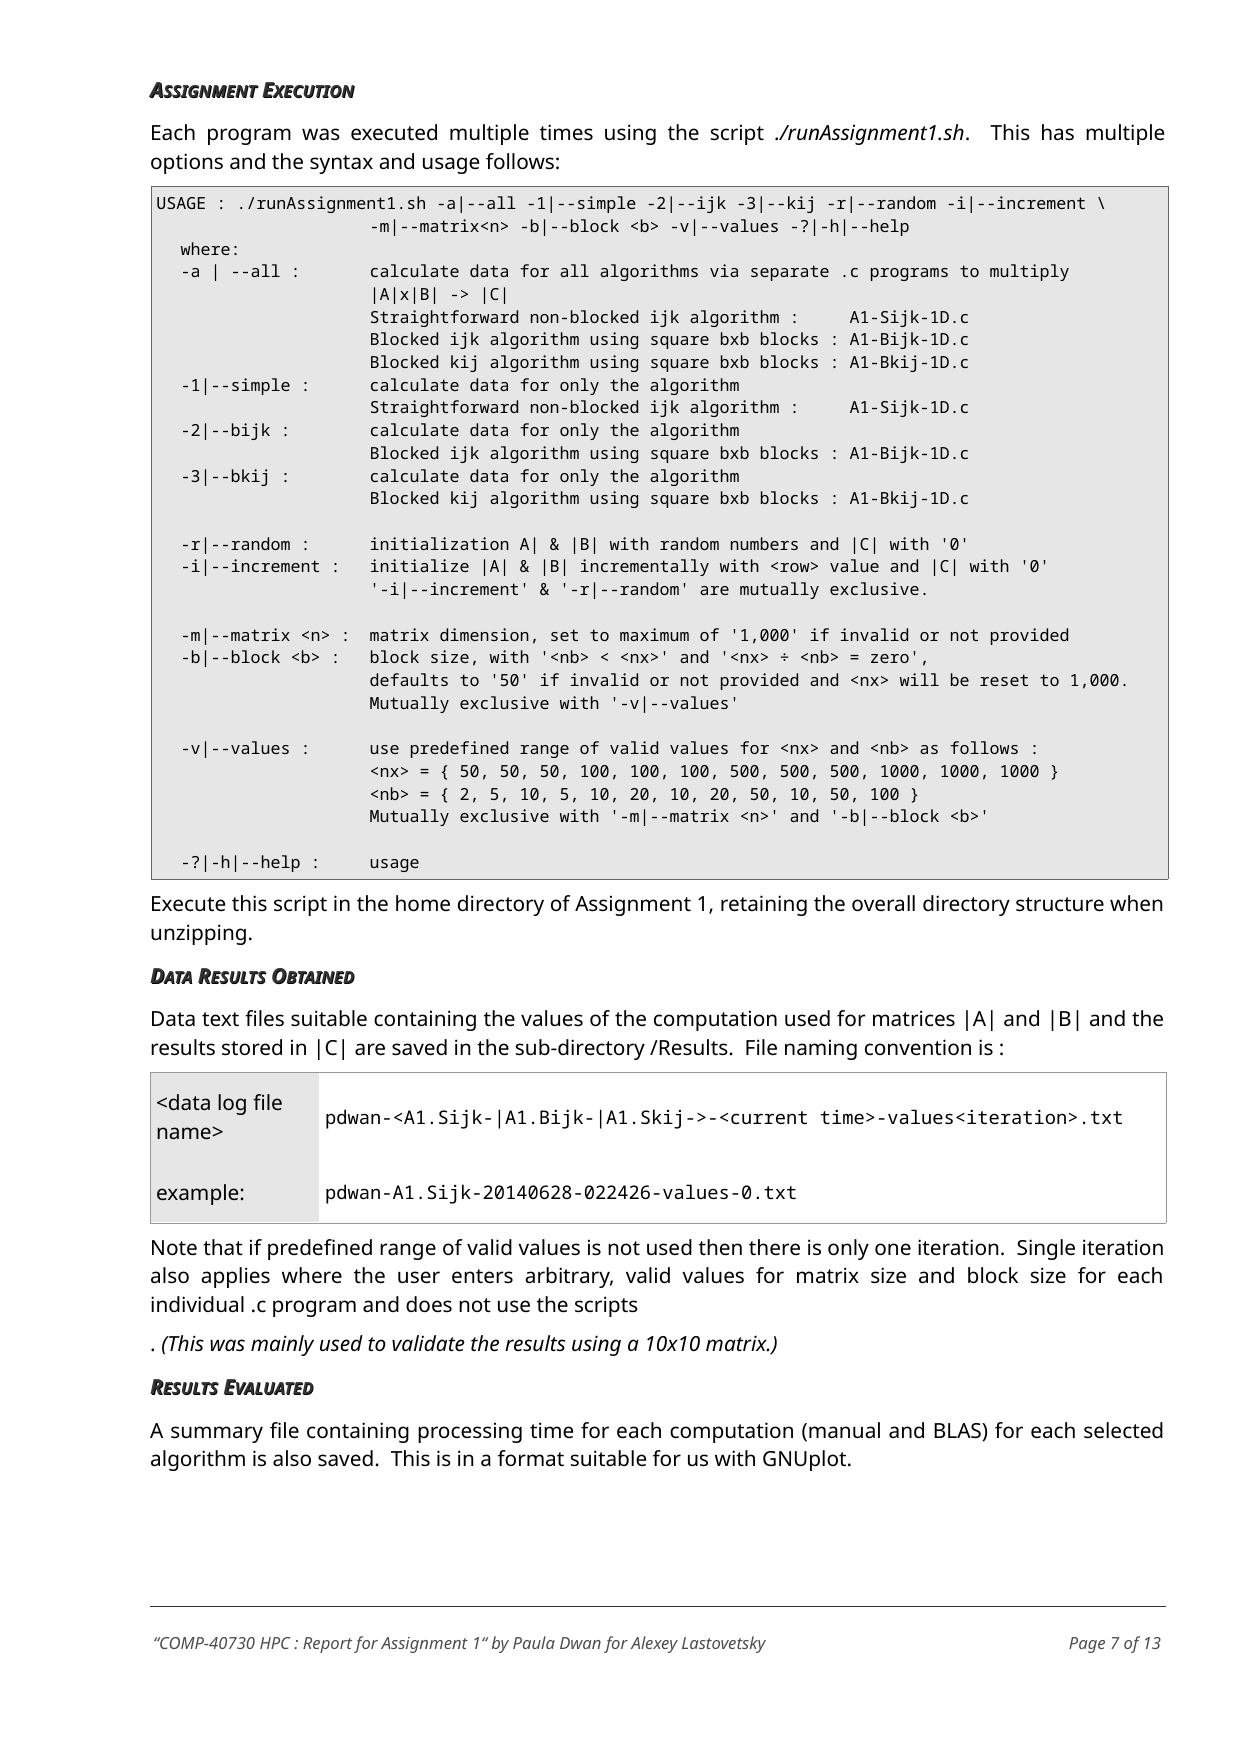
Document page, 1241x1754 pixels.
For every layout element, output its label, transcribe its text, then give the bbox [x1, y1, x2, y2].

text . (This was mainly used to validate the results using a 10x10 matrix.) [150, 1329, 1166, 1357]
text A summary file containing processing time for each computation (manual and BLAS) for each selected algorithm is also saved. This is in a format suitable for us with GNUplot. [150, 1416, 1166, 1473]
table_header USAGE : ./runAssignment1.sh -a|--all -1|--simple -2|--ijk -3|--kij -r|--random -i|--increment \ -m|--matrix<n> -b|--block <b> -v|--values -?|-h|--help where: -a | --all : calculate data for all algorithms via separate .c programs to multiply |A|x|B| -> |C| Straightforward non-blocked ijk algorithm : A1-Sijk-1D.c Blocked ijk algorithm using square bxb blocks : A1-Bijk-1D.c Blocked kij algorithm using square bxb blocks : A1-Bkij-1D.c -1|--simple : calculate data for only the algorithm Straightforward non-blocked ijk algorithm : A1-Sijk-1D.c -2|--bijk : calculate data for only the algorithm Blocked ijk algorithm using square bxb blocks : A1-Bijk-1D.c -3|--bkij : calculate data for only the algorithm Blocked kij algorithm using square bxb blocks : A1-Bkij-1D.c -r|--random : initialization A| & |B| with random numbers and |C| with '0' -i|--increment : initialize |A| & |B| incrementally with <row> value and |C| with '0' '-i|--increment' & '-r|--random' are mutually exclusive. -m|--matrix <n> : matrix dimension, set to maximum of '1,000' if invalid or not provided -b|--block <b> : block size, with '<nb> < <nx>' and '<nx> ÷ <nb> = zero', defaults to '50' if invalid or not provided and <nx> will be reset to 1,000. Mutually exclusive with '-v|--values' -v|--values : use predefined range of valid values for <nx> and <nb> as follows : <nx> = { 50, 50, 50, 100, 100, 100, 500, 500, 500, 1000, 1000, 1000 } <nb> = { 2, 5, 10, 5, 10, 20, 10, 20, 50, 10, 50, 100 } Mutually exclusive with '-m|--matrix <n>' and '-b|--block <b>' -?|-h|--help : usage [152, 187, 1168, 879]
table_cell pdwan-A1.Sijk-20140628-022426-values-0.txt [319, 1161, 1166, 1222]
table_header pdwan-<A1.Sijk-|A1.Bijk-|A1.Skij->-<current time>-values<iteration>.txt [319, 1073, 1166, 1161]
text Execute this script in the home directory of Assignment 1, retaining the overall directory structure when unzipping. [150, 889, 1166, 946]
text Each program was executed multiple times using the script ./runAssignment1.sh. This has multiple options and the syntax and usage follows: [150, 118, 1166, 175]
text Data text files suitable containing the values of the computation used for matrices |A| and |B| and the results stored in |C| are saved in the sub-directory /Results. File naming convention is : [150, 1004, 1166, 1061]
subtitle Assignment Execution [150, 75, 1166, 103]
subtitle Results Evaluated [150, 1372, 1166, 1401]
subtitle Data Results Obtained [150, 961, 1166, 989]
table_cell example: [151, 1161, 319, 1222]
table_header <data log file name> [151, 1073, 319, 1161]
text Note that if predefined range of valid values is not used then there is only one iteration. Single iteration also applies where the user enters arbitrary, valid values for matrix size and block size for each individual .c program and does not use the scripts [150, 1233, 1166, 1318]
